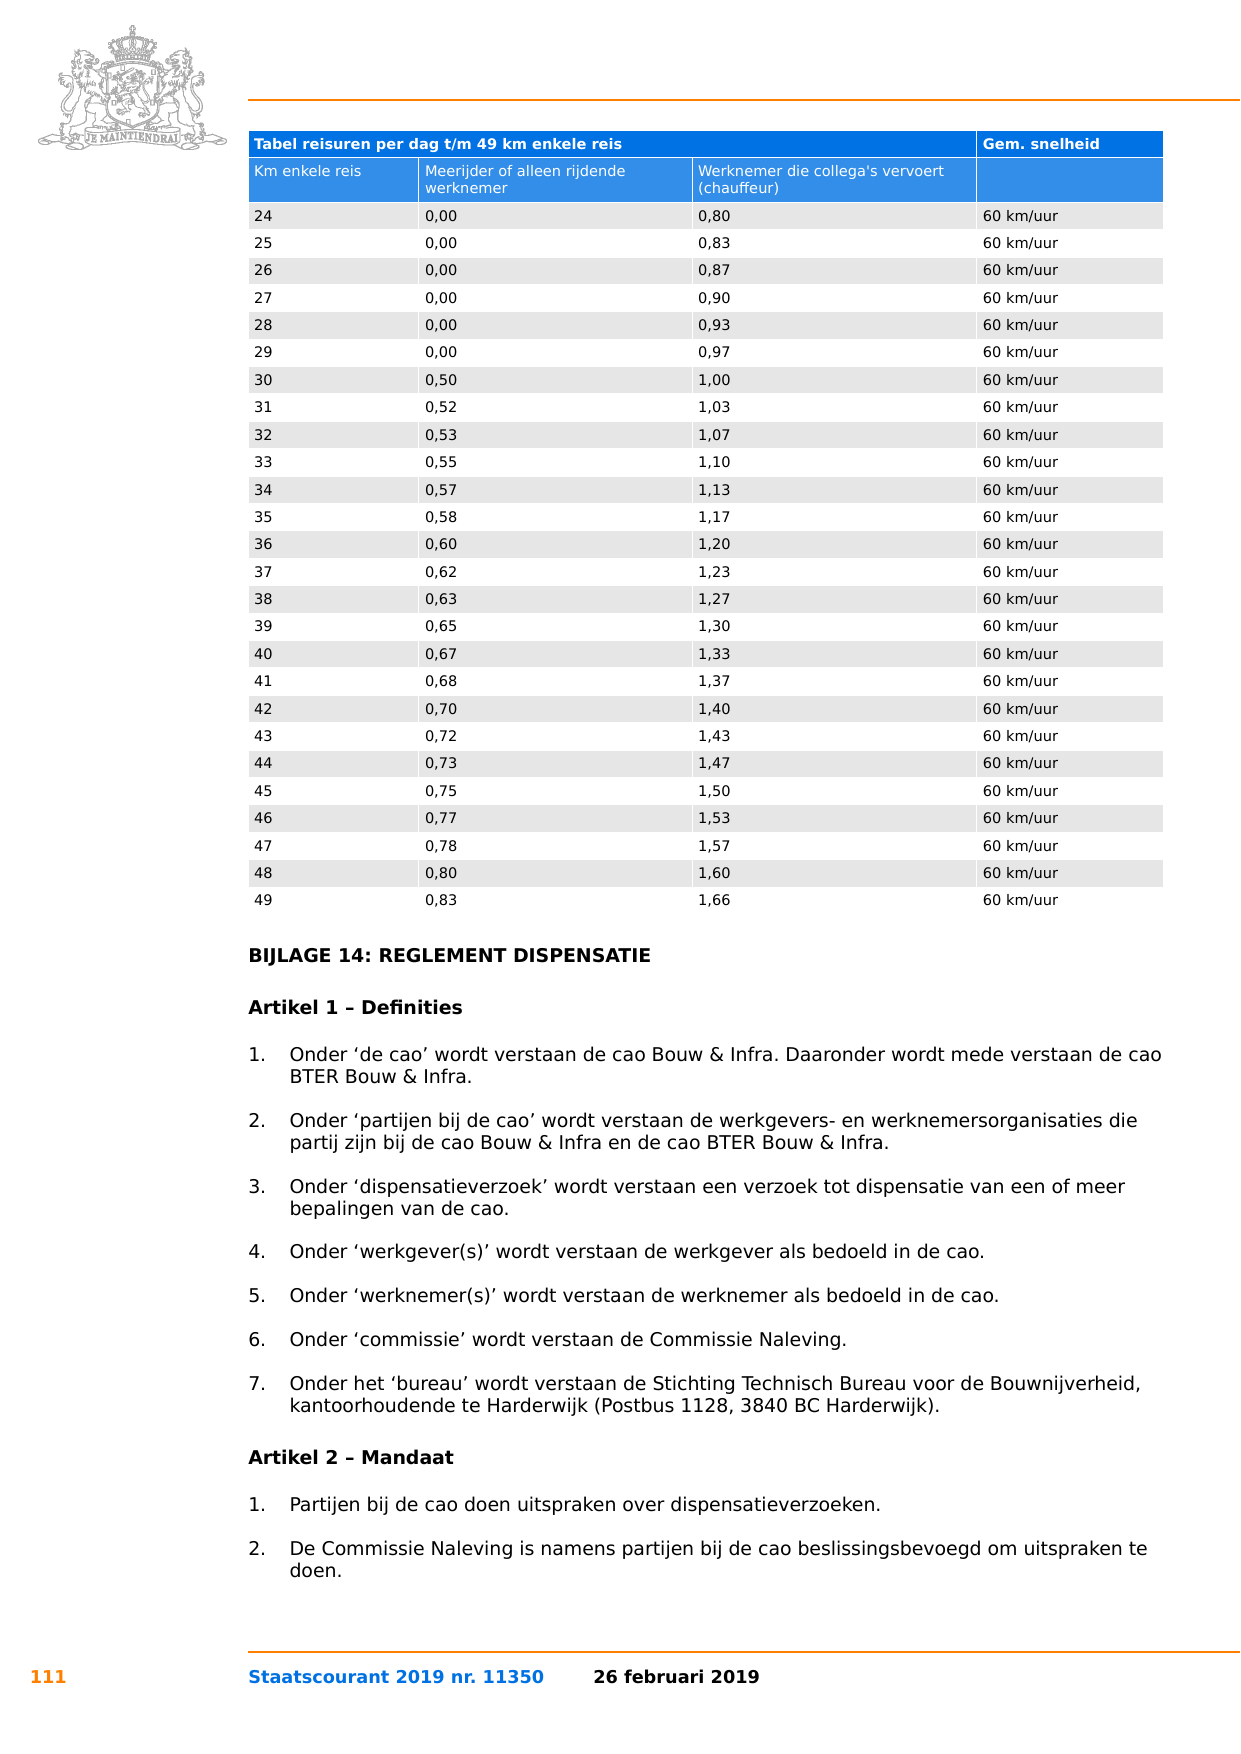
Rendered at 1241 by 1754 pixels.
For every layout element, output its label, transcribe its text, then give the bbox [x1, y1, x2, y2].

text 3. Onder ‘dispensatieverzoek’ wordt verstaan een verzoek tot dispensatie van een of meer bepalingen van de cao. [248, 1176, 1163, 1219]
table_cell 0,93 [693, 312, 976, 339]
table_cell 28 [249, 312, 418, 339]
table_cell 0,73 [419, 751, 692, 777]
table_cell 32 [249, 422, 418, 448]
table_cell 1,20 [693, 531, 976, 558]
table_cell 60 km/uur [977, 504, 1163, 530]
table_cell 33 [249, 449, 418, 476]
text 2. Onder ‘partijen bij de cao’ wordt verstaan de werkgevers- en werknemersorganisaties die partij zijn bij de cao Bouw & Infra en de cao BTER Bouw & Infra. [248, 1110, 1163, 1154]
table_cell 1,33 [693, 641, 976, 667]
table_cell 0,97 [693, 340, 976, 366]
table_cell 1,50 [693, 778, 976, 804]
table_cell 0,63 [419, 586, 692, 613]
table_cell 0,78 [419, 833, 692, 859]
table_cell 1,00 [693, 367, 976, 393]
table_cell 60 km/uur [977, 805, 1163, 832]
table_cell 60 km/uur [977, 723, 1163, 749]
table_cell 48 [249, 860, 418, 887]
table_cell 41 [249, 669, 418, 695]
table_cell 60 km/uur [977, 586, 1163, 613]
table_cell 31 [249, 395, 418, 421]
table_cell 47 [249, 833, 418, 859]
table_cell 0,65 [419, 614, 692, 640]
table_cell 60 km/uur [977, 340, 1163, 366]
table_cell 0,60 [419, 531, 692, 558]
table_cell 1,60 [693, 860, 976, 887]
table_cell 1,40 [693, 696, 976, 722]
table_cell [977, 158, 1163, 202]
table_cell 60 km/uur [977, 614, 1163, 640]
table_cell 60 km/uur [977, 833, 1163, 859]
table_cell 60 km/uur [977, 860, 1163, 887]
table_cell 60 km/uur [977, 230, 1163, 256]
table_cell 0,80 [419, 860, 692, 887]
table_cell 60 km/uur [977, 641, 1163, 667]
text 2. De Commissie Naleving is namens partijen bij de cao beslissingsbevoegd om uitspraken te doen. [248, 1538, 1163, 1582]
table_cell 1,30 [693, 614, 976, 640]
table_cell 1,27 [693, 586, 976, 613]
table_cell 34 [249, 477, 418, 503]
table_cell 46 [249, 805, 418, 832]
table_cell 0,00 [419, 203, 692, 229]
table_cell 0,67 [419, 641, 692, 667]
table_header Tabel reisuren per dag t/m 49 km enkele reis [249, 131, 976, 157]
table_cell 45 [249, 778, 418, 804]
table_cell 30 [249, 367, 418, 393]
subtitle Artikel 2 – Mandaat [248, 1447, 1163, 1469]
table_cell 35 [249, 504, 418, 530]
table_cell 29 [249, 340, 418, 366]
table_cell 60 km/uur [977, 696, 1163, 722]
table_cell 0,80 [693, 203, 976, 229]
table_cell 0,00 [419, 340, 692, 366]
table_cell 60 km/uur [977, 285, 1163, 311]
table_cell 0,57 [419, 477, 692, 503]
table_cell 43 [249, 723, 418, 749]
subtitle Artikel 1 – Definities [248, 997, 1163, 1019]
table_cell 60 km/uur [977, 258, 1163, 284]
table_cell 0,62 [419, 559, 692, 585]
table_cell 0,52 [419, 395, 692, 421]
table_cell 1,37 [693, 669, 976, 695]
table_cell 60 km/uur [977, 449, 1163, 476]
table_cell 1,43 [693, 723, 976, 749]
table_cell 27 [249, 285, 418, 311]
table_cell Meerijder of alleen rijdende werknemer [419, 158, 692, 202]
table_cell 40 [249, 641, 418, 667]
table_cell 1,66 [693, 888, 976, 914]
table_cell Km enkele reis [249, 158, 418, 202]
table_cell 1,13 [693, 477, 976, 503]
table_cell 0,53 [419, 422, 692, 448]
text 7. Onder het ‘bureau’ wordt verstaan de Stichting Technisch Bureau voor de Bouwnijverheid, kantoorhoudende te Harderwijk (Postbus 1128, 3840 BC Harderwijk). [248, 1373, 1163, 1417]
table_cell 0,83 [693, 230, 976, 256]
table_cell 0,00 [419, 230, 692, 256]
text 5. Onder ‘werknemer(s)’ wordt verstaan de werknemer als bedoeld in de cao. [248, 1285, 1163, 1307]
table_header Gem. snelheid [977, 131, 1163, 157]
text 4. Onder ‘werkgever(s)’ wordt verstaan de werkgever als bedoeld in de cao. [248, 1241, 1163, 1263]
table_cell 39 [249, 614, 418, 640]
table_cell 44 [249, 751, 418, 777]
table_cell Werknemer die collega's vervoert (chauffeur) [693, 158, 976, 202]
table_cell 0,58 [419, 504, 692, 530]
table_cell 25 [249, 230, 418, 256]
table_cell 60 km/uur [977, 367, 1163, 393]
picture [38, 25, 227, 150]
table_cell 37 [249, 559, 418, 585]
table_cell 60 km/uur [977, 477, 1163, 503]
table_cell 1,57 [693, 833, 976, 859]
table_cell 0,90 [693, 285, 976, 311]
table_cell 0,83 [419, 888, 692, 914]
table_cell 0,68 [419, 669, 692, 695]
table_cell 60 km/uur [977, 669, 1163, 695]
table_cell 42 [249, 696, 418, 722]
table_cell 0,55 [419, 449, 692, 476]
table_cell 0,00 [419, 312, 692, 339]
table_cell 1,53 [693, 805, 976, 832]
table_cell 26 [249, 258, 418, 284]
table_cell 49 [249, 888, 418, 914]
text 1. Partijen bij de cao doen uitspraken over dispensatieverzoeken. [248, 1494, 1163, 1516]
table_cell 60 km/uur [977, 559, 1163, 585]
table_cell 0,70 [419, 696, 692, 722]
text 6. Onder ‘commissie’ wordt verstaan de Commissie Naleving. [248, 1329, 1163, 1351]
table_cell 60 km/uur [977, 751, 1163, 777]
table_cell 1,17 [693, 504, 976, 530]
table_cell 60 km/uur [977, 203, 1163, 229]
table_cell 60 km/uur [977, 422, 1163, 448]
table_cell 1,10 [693, 449, 976, 476]
table_cell 1,07 [693, 422, 976, 448]
table_cell 60 km/uur [977, 888, 1163, 914]
table_cell 0,87 [693, 258, 976, 284]
table_cell 60 km/uur [977, 312, 1163, 339]
table_cell 1,23 [693, 559, 976, 585]
table_cell 0,72 [419, 723, 692, 749]
table_cell 0,50 [419, 367, 692, 393]
table_cell 36 [249, 531, 418, 558]
table_cell 60 km/uur [977, 778, 1163, 804]
table_cell 24 [249, 203, 418, 229]
table_cell 1,03 [693, 395, 976, 421]
table_cell 1,47 [693, 751, 976, 777]
table_cell 60 km/uur [977, 395, 1163, 421]
text 1. Onder ‘de cao’ wordt verstaan de cao Bouw & Infra. Daaronder wordt mede verstaan de cao BTER Bouw & Infra. [248, 1044, 1163, 1088]
table_cell 0,77 [419, 805, 692, 832]
table_cell 60 km/uur [977, 531, 1163, 558]
table_cell 0,75 [419, 778, 692, 804]
table_cell 0,00 [419, 258, 692, 284]
table_cell 38 [249, 586, 418, 613]
subtitle BIJLAGE 14: REGLEMENT DISPENSATIE [248, 945, 1163, 967]
table_cell 0,00 [419, 285, 692, 311]
